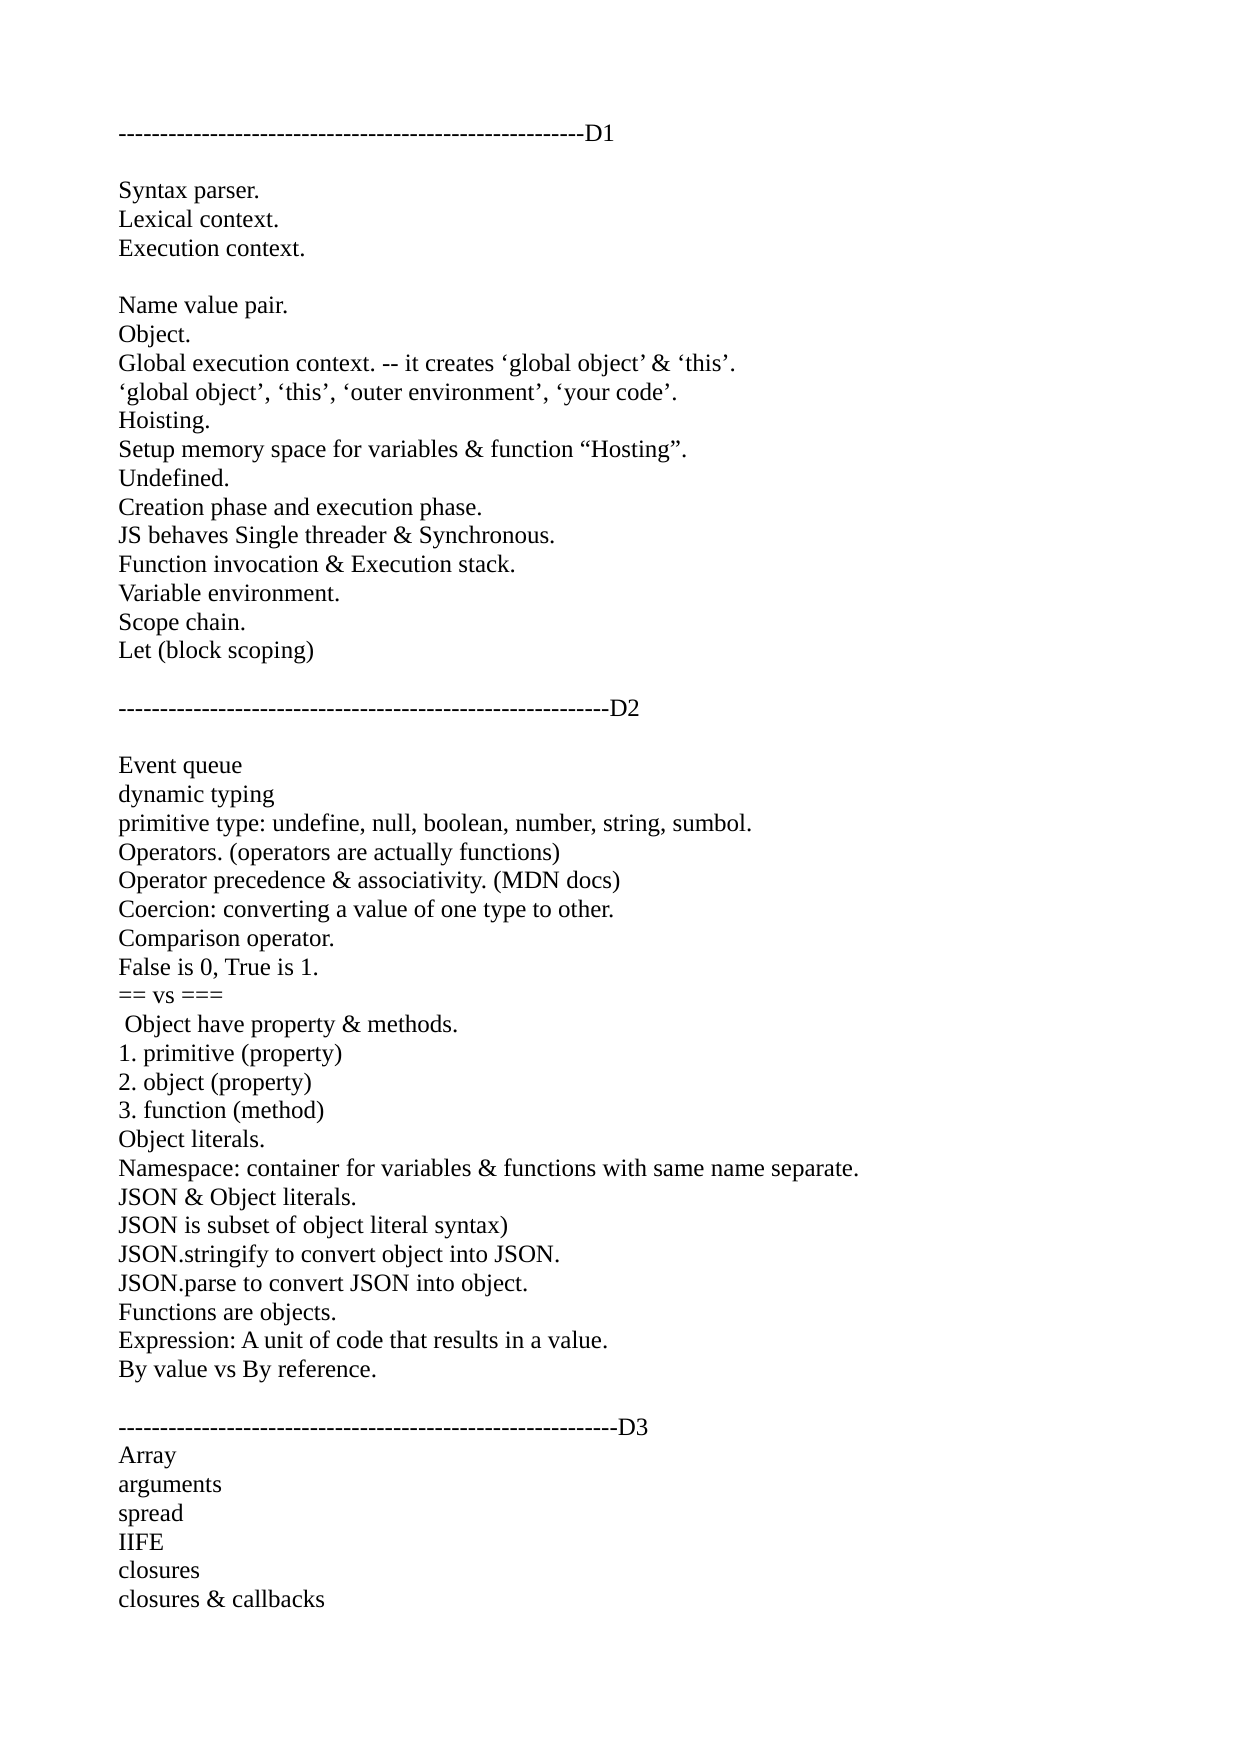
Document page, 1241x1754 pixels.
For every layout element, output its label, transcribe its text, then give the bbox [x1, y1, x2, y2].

text Function invocation & Execution stack. Variable environment. [118, 549, 1122, 607]
text False is 0, True is 1. [118, 952, 1122, 981]
text spread [118, 1498, 1122, 1527]
text JSON.parse to convert JSON into object. [118, 1268, 1122, 1297]
text Namespace: container for variables & functions with same name separate. [118, 1153, 1122, 1182]
text -----------------------------------------------------------D2 [118, 693, 1122, 722]
text IIFE [118, 1527, 1122, 1556]
text primitive type: undefine, null, boolean, number, string, sumbol. [118, 808, 1122, 837]
text JSON & Object literals. [118, 1182, 1122, 1211]
text Syntax parser. Lexical context. Execution context. Name value pair. Object. Global execution context. -- it creates ‘global object’ & ‘this’. ‘global object’, ‘this’, ‘outer environment’, ‘your code’. Hoisting. Setup memory space for variables & function “Hosting”. [118, 176, 1122, 463]
text Scope chain. [118, 607, 1122, 636]
text Object literals. [118, 1124, 1122, 1153]
text JSON is subset of object literal syntax) [118, 1211, 1122, 1239]
text 1. primitive (property) [118, 1038, 1122, 1067]
text Event queue [118, 751, 1122, 779]
text Creation phase and execution phase. [118, 492, 1122, 521]
text JSON.stringify to convert object into JSON. [118, 1239, 1122, 1268]
text Functions are objects. [118, 1297, 1122, 1326]
text Expression: A unit of code that results in a value. [118, 1326, 1122, 1354]
text Let (block scoping) [118, 636, 1122, 664]
text dynamic typing [118, 779, 1122, 808]
text Operator precedence & associativity. (MDN docs) [118, 866, 1122, 894]
text == vs === [118, 981, 1122, 1009]
text Array [118, 1441, 1122, 1469]
text Object have property & methods. [118, 1009, 1122, 1038]
text ------------------------------------------------------------D3 [118, 1412, 1122, 1441]
text closures & callbacks [118, 1584, 1122, 1613]
text Comparison operator. [118, 923, 1122, 952]
text closures [118, 1556, 1122, 1584]
text By value vs By reference. [118, 1354, 1122, 1383]
text JS behaves Single threader & Synchronous. [118, 521, 1122, 549]
text Operators. (operators are actually functions) [118, 837, 1122, 866]
text Undefined. [118, 463, 1122, 492]
text Coercion: converting a value of one type to other. [118, 894, 1122, 923]
text 3. function (method) [118, 1096, 1122, 1124]
text --------------------------------------------------------D1 [118, 118, 1122, 147]
text 2. object (property) [118, 1067, 1122, 1096]
text arguments [118, 1469, 1122, 1498]
